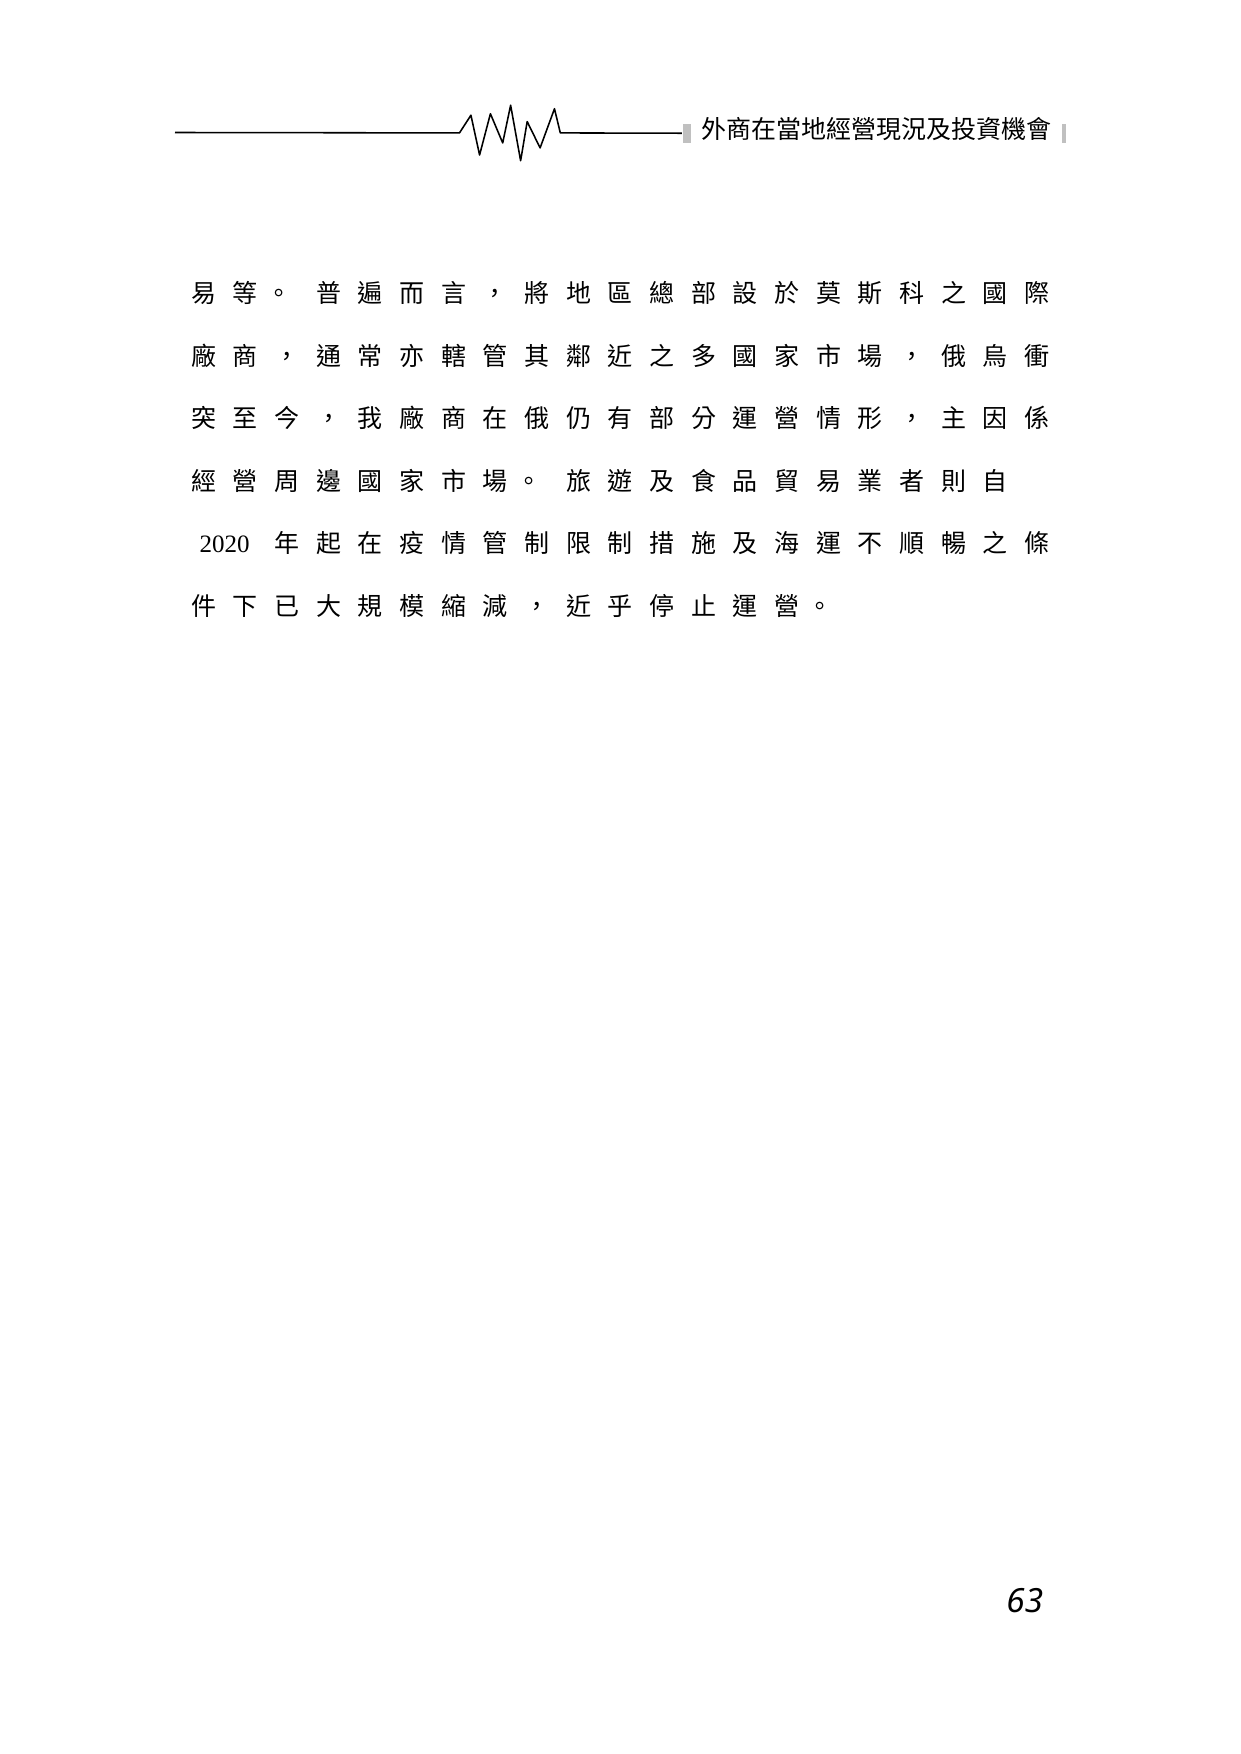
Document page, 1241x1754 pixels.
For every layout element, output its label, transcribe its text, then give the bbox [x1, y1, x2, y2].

text 易等。普遍而言，將地區總部設於莫斯科之國際廠商，通常亦轄管其鄰近之多國家市場，俄烏衝突至今，我廠商在俄仍有部分運營情形，主因係經營周邊國家市場。旅遊及食品貿易業者則自2020年起在疫情管制限制措施及海運不順暢之條件下已大規模縮減，近乎停止運營。 [183, 250, 1058, 625]
